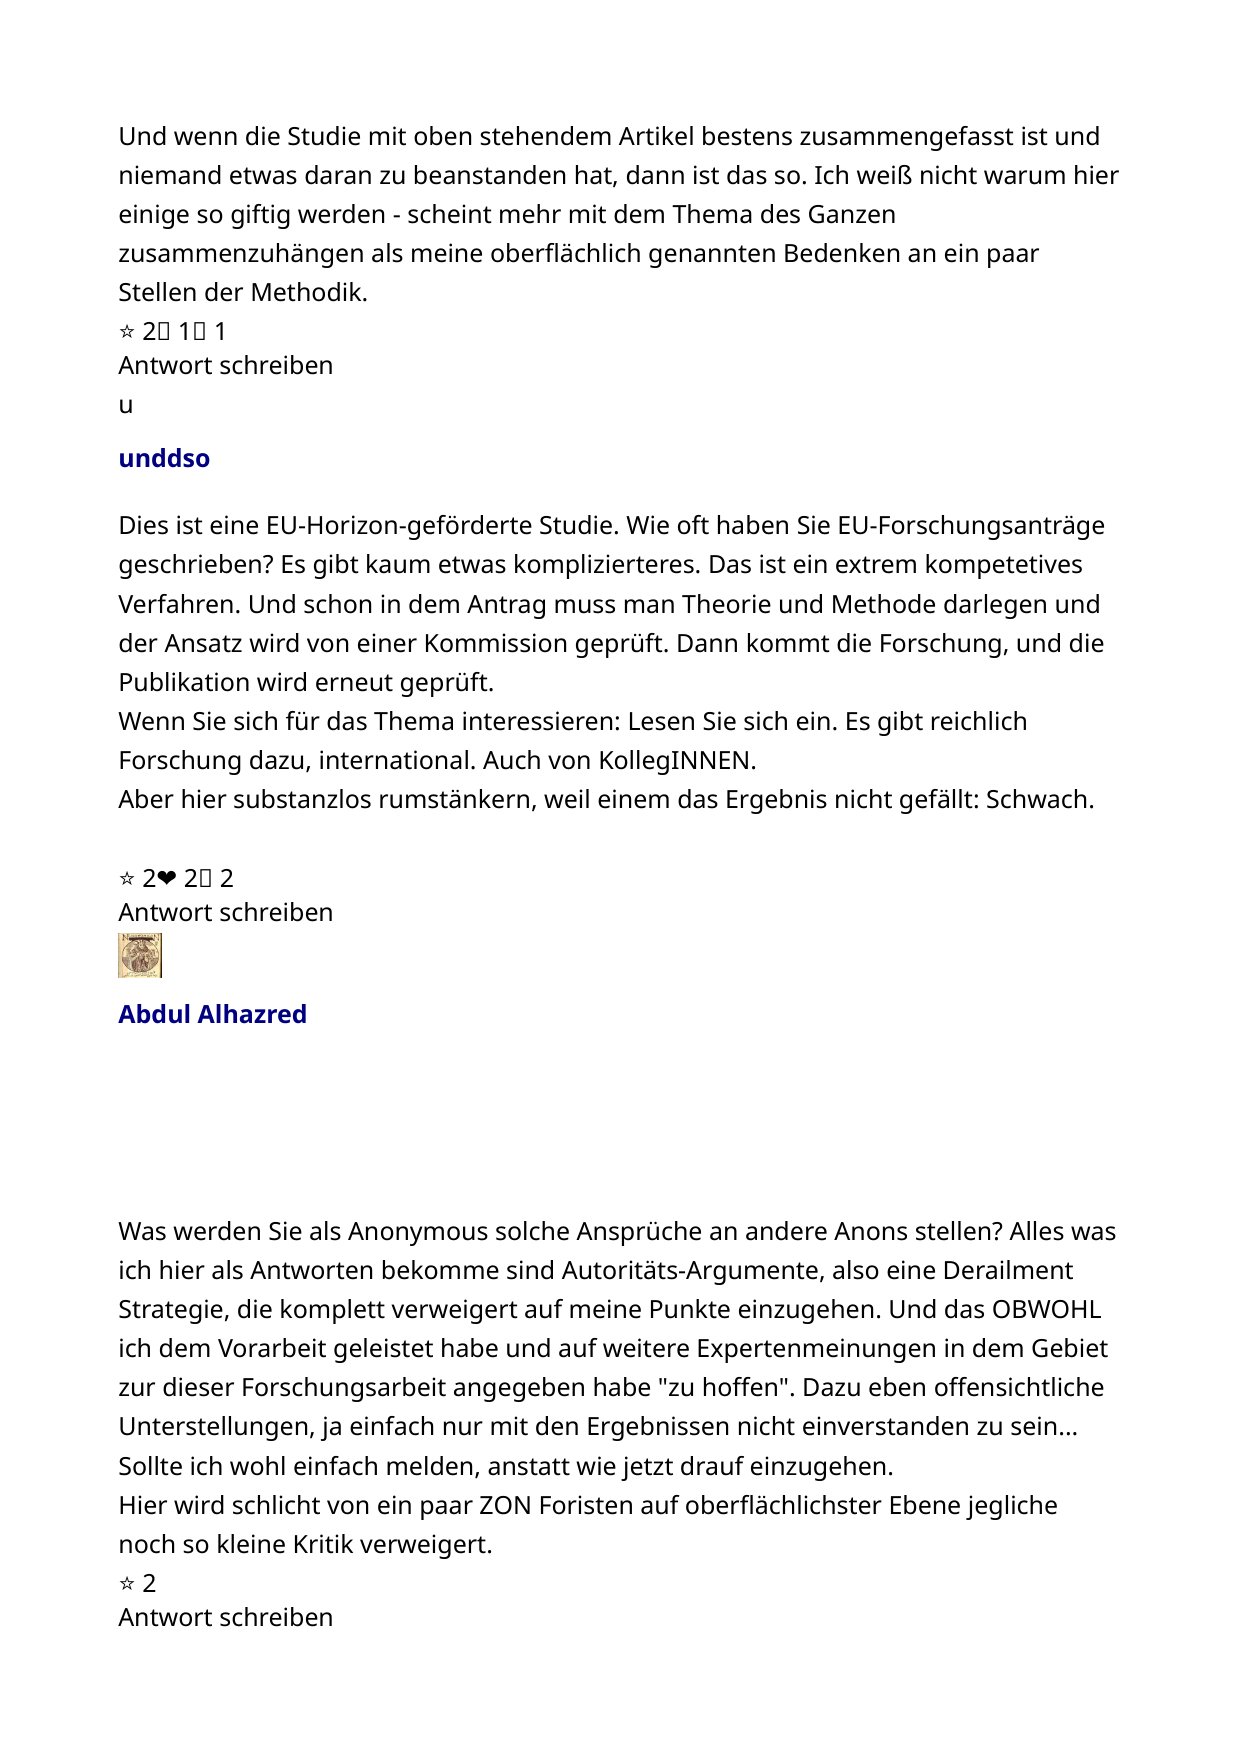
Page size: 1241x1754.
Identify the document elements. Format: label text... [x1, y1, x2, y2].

text Was werden Sie als Anonymous solche Ansprüche an andere Anons stellen? Alles was ich hier als Antworten bekomme sind Autoritäts-Argumente, also eine Derailment Strategie, die komplett verweigert auf meine Punkte einzugehen. Und das OBWOHL ich dem Vorarbeit geleistet habe und auf weitere Expertenmeinungen in dem Gebiet zur dieser Forschungsarbeit angegeben habe "zu hoffen". Dazu eben offensichtliche Unterstellungen, ja einfach nur mit den Ergebnissen nicht einverstanden zu sein... Sollte ich wohl einfach melden, anstatt wie jetzt drauf einzugehen. [118, 1213, 1122, 1482]
picture [118, 933, 162, 978]
text Antwort schreiben [118, 894, 1122, 929]
text Hier wird schlicht von ein paar ZON Foristen auf oberflächlichster Ebene jegliche noch so kleine Kritik verweigert. [118, 1487, 1122, 1561]
subtitle unddso [118, 441, 1122, 475]
text Und wenn die Studie mit oben stehendem Artikel bestens zusammengefasst ist und niemand etwas daran zu beanstanden hat, dann ist das so. Ich weiß nicht warum hier einige so giftig werden - scheint mehr mit dem Thema des Ganzen zusammenzuhängen als meine oberflächlich genannten Bedenken an ein paar Stellen der Methodik. [118, 118, 1122, 309]
text Antwort schreiben [118, 348, 1122, 382]
text Dies ist eine EU-Horizon-geförderte Studie. Wie oft haben Sie EU-Forschungsanträge geschrieben? Es gibt kaum etwas komplizierteres. Das ist ein extrem kompetetives Verfahren. Und schon in dem Antrag muss man Theorie und Methode darlegen und der Ansatz wird von einer Kommission geprüft. Dann kommt die Forschung, und die Publikation wird erneut geprüft. Wenn Sie sich für das Thema interessieren: Lesen Sie sich ein. Es gibt reichlich Forschung dazu, international. Auch von KollegINNEN. Aber hier substanzlos rumstänkern, weil einem das Ergebnis nicht gefällt: Schwach. [118, 508, 1122, 855]
text u [118, 387, 1122, 421]
text Antwort schreiben [118, 1600, 1122, 1634]
text ⭐️ 2 [118, 1566, 1122, 1600]
text ⭐️ 2🙁 1🤨 1 [118, 314, 1122, 348]
text ⭐️ 2❤️ 2🙁 2 [118, 861, 1122, 894]
subtitle Abdul Alhazred [118, 996, 1122, 1030]
